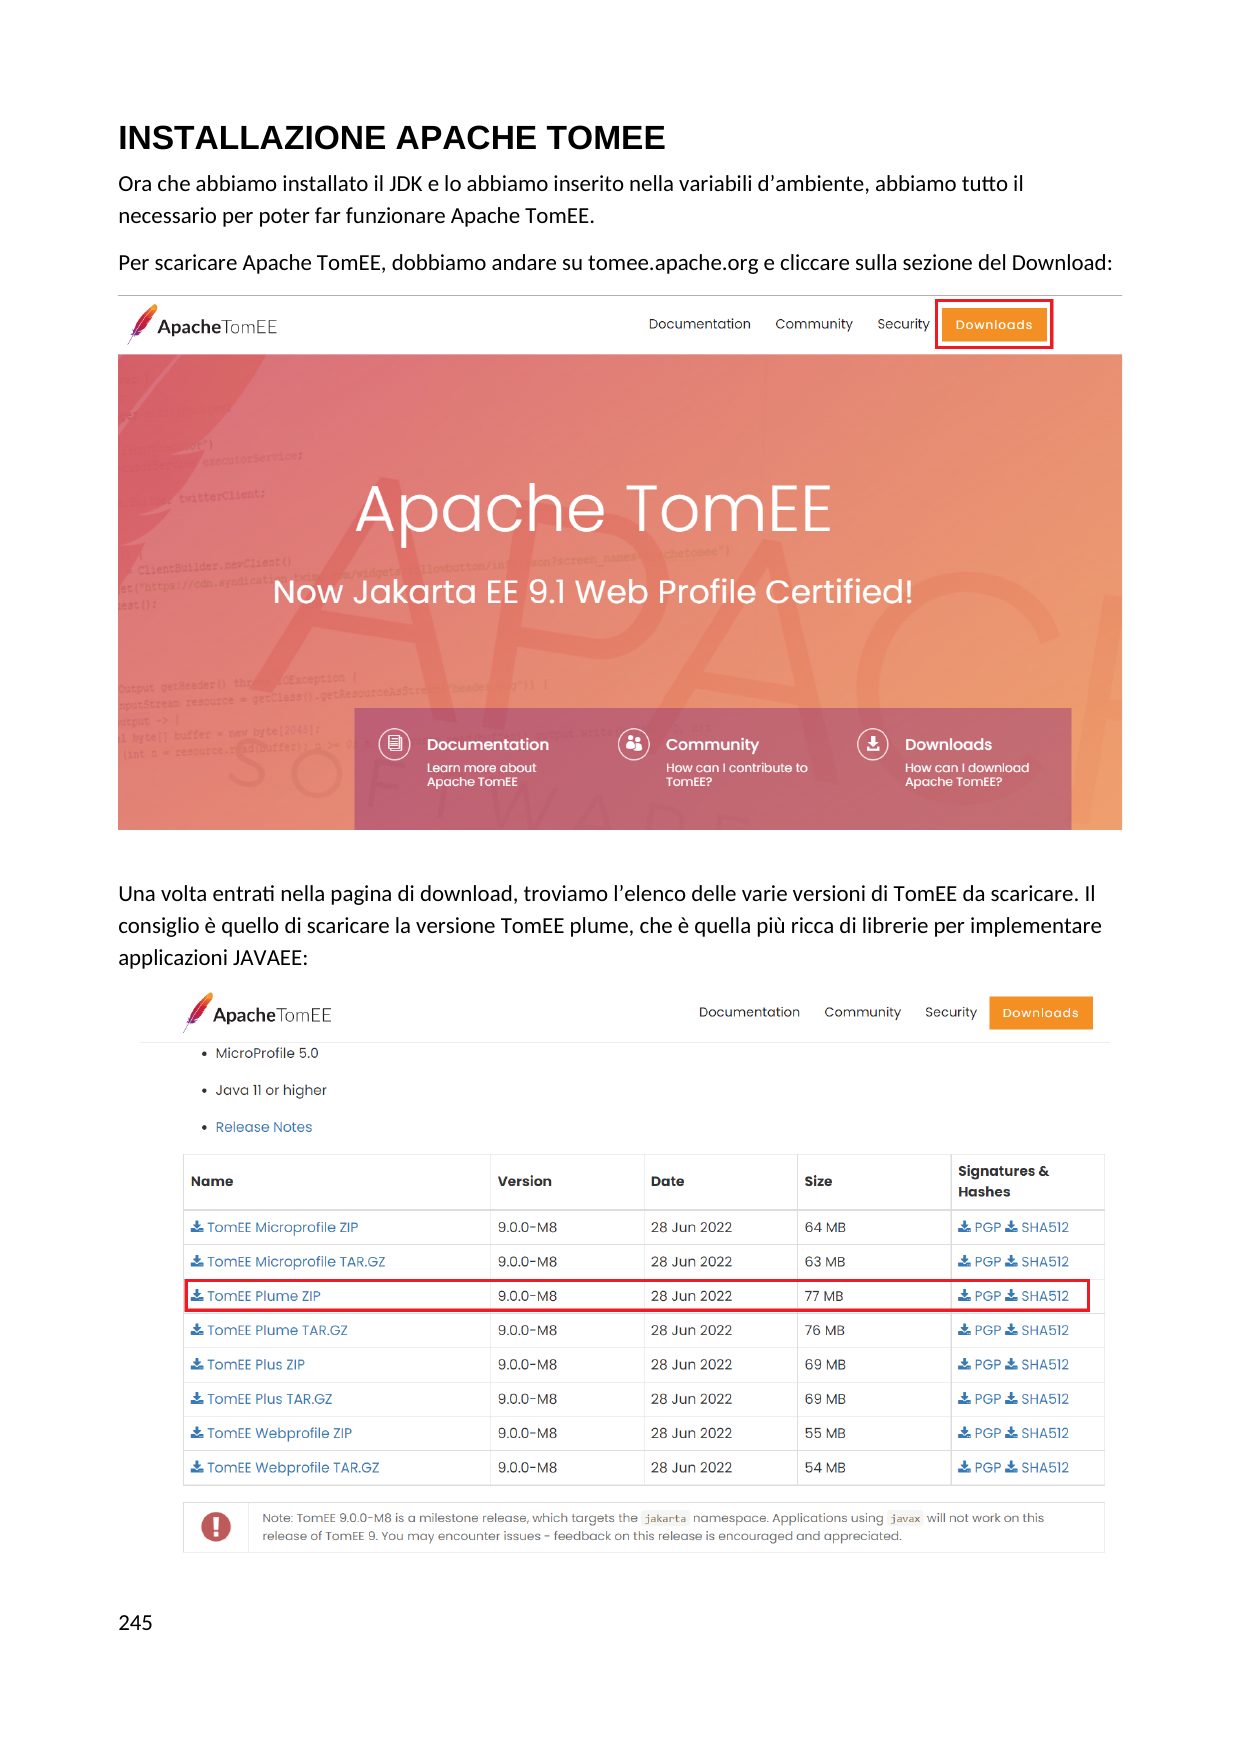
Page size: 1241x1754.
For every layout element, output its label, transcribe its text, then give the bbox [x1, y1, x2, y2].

text Ora che abbiamo installato il JDK e lo abbiamo inserito nella variabili d’ambiente, abbiamo tutto il necessario per poter far funzionare Apache TomEE. [118, 169, 1122, 229]
picture [139, 990, 1110, 1562]
text Una volta entrati nella pagina di download, troviamo l’elenco delle varie versioni di TomEE da scaricare. Il consiglio è quello di scaricare la versione TomEE plume, che è quella più ricca di librerie per implementare applicazioni JAVAEE: [118, 879, 1122, 971]
subtitle INSTALLAZIONE APACHE TOMEE [118, 118, 1122, 157]
picture [118, 295, 1123, 851]
text Per scaricare Apache TomEE, dobbiamo andare su tomee.apache.org e cliccare sulla sezione del Download: [118, 248, 1122, 276]
